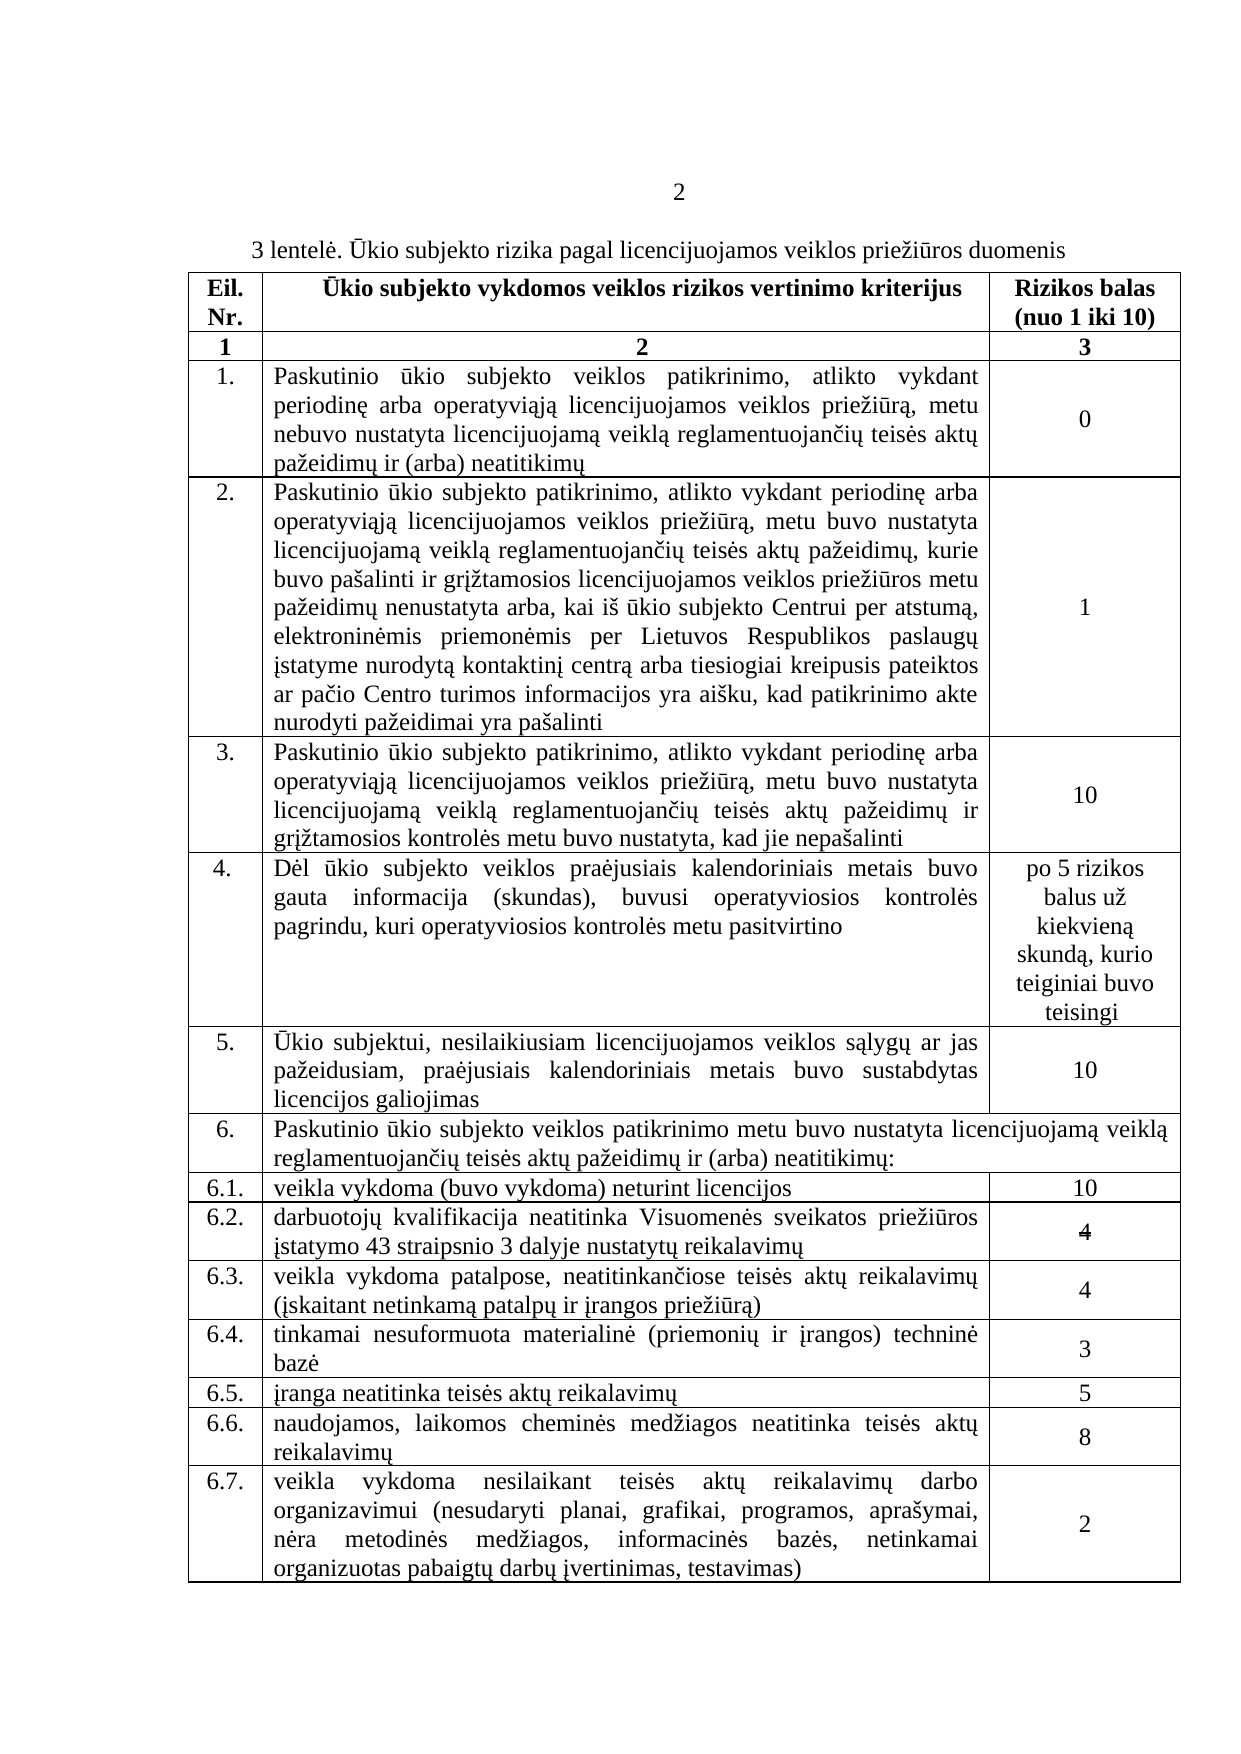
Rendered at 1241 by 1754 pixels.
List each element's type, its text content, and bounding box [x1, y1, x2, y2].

table_header Rizikos balas (nuo 1 iki 10) [990, 273, 1180, 331]
table_cell veikla vykdoma (buvo vykdoma) neturint licencijos [263, 1173, 989, 1201]
table_cell 3. [189, 737, 262, 852]
table_cell tinkamai nesuformuota materialinė (priemonių ir įrangos) techninė bazė [263, 1320, 989, 1377]
table_cell 1. [189, 361, 262, 476]
table_cell 3 [990, 332, 1180, 360]
table_cell 4 [990, 1203, 1180, 1260]
table_header Eil. Nr. [189, 273, 262, 331]
table_cell 3 [990, 1320, 1180, 1377]
table_cell 10 [990, 1173, 1180, 1201]
table_cell 2. [189, 478, 262, 736]
table_cell 10 [990, 737, 1180, 852]
table_cell Paskutinio ūkio subjekto veiklos patikrinimo, atlikto vykdant periodinę arba operatyviąją licencijuojamos veiklos priežiūrą, metu nebuvo nustatyta licencijuojamą veiklą reglamentuojančių teisės aktų pažeidimų ir (arba) neatitikimų [263, 361, 989, 476]
table_header Ūkio subjekto vykdomos veiklos rizikos vertinimo kriterijus [263, 273, 989, 331]
table_cell 6.1. [189, 1173, 262, 1201]
table_cell 5 [990, 1378, 1180, 1407]
table_cell 5. [189, 1027, 262, 1113]
table_cell 6.4. [189, 1320, 262, 1377]
table_cell darbuotojų kvalifikacija neatitinka Visuomenės sveikatos priežiūros įstatymo 43 straipsnio 3 dalyje nustatytų reikalavimų [263, 1203, 989, 1260]
table_cell Paskutinio ūkio subjekto patikrinimo, atlikto vykdant periodinę arba operatyviąją licencijuojamos veiklos priežiūrą, metu buvo nustatyta licencijuojamą veiklą reglamentuojančių teisės aktų pažeidimų, kurie buvo pašalinti ir grįžtamosios licencijuojamos veiklos priežiūros metu pažeidimų nenustatyta arba, kai iš ūkio subjekto Centrui per atstumą, elektroninėmis priemonėmis per Lietuvos Respublikos paslaugų įstatyme nurodytą kontaktinį centrą arba tiesiogiai kreipusis pateiktos ar pačio Centro turimos informacijos yra aišku, kad patikrinimo akte nurodyti pažeidimai yra pašalinti [263, 478, 989, 736]
table_cell Paskutinio ūkio subjekto veiklos patikrinimo metu buvo nustatyta licencijuojamą veiklą reglamentuojančių teisės aktų pažeidimų ir (arba) neatitikimų: [263, 1114, 1180, 1172]
table_cell 4. [189, 853, 262, 1026]
table_cell veikla vykdoma patalpose, neatitinkančiose teisės aktų reikalavimų (įskaitant netinkamą patalpų ir įrangos priežiūrą) [263, 1261, 989, 1318]
table_cell 0 [990, 361, 1180, 476]
table_cell 8 [990, 1408, 1180, 1465]
table_cell 4 [990, 1261, 1180, 1318]
table_cell 1 [189, 332, 262, 360]
table_cell įranga neatitinka teisės aktų reikalavimų [263, 1378, 989, 1407]
table_cell 6.7. [189, 1466, 262, 1581]
table_cell Paskutinio ūkio subjekto patikrinimo, atlikto vykdant periodinę arba operatyviąją licencijuojamos veiklos priežiūrą, metu buvo nustatyta licencijuojamą veiklą reglamentuojančių teisės aktų pažeidimų ir grįžtamosios kontrolės metu buvo nustatyta, kad jie nepašalinti [263, 737, 989, 852]
table_cell 2 [990, 1466, 1180, 1581]
table_cell 10 [990, 1027, 1180, 1113]
table_cell po 5 rizikos balus už kiekvieną skundą, kurio teiginiai buvo teisingi [990, 853, 1180, 1026]
table_cell 6.5. [189, 1378, 262, 1407]
table_cell 6.6. [189, 1408, 262, 1465]
text 3 lentelė. Ūkio subjekto rizika pagal licencijuojamos veiklos priežiūros duomenis [177, 235, 1181, 263]
table_cell 6. [189, 1114, 262, 1172]
table_cell veikla vykdoma nesilaikant teisės aktų reikalavimų darbo organizavimui (nesudaryti planai, grafikai, programos, aprašymai, nėra metodinės medžiagos, informacinės bazės, netinkamai organizuotas pabaigtų darbų įvertinimas, testavimas) [263, 1466, 989, 1581]
table_cell Dėl ūkio subjekto veiklos praėjusiais kalendoriniais metais buvo gauta informacija (skundas), buvusi operatyviosios kontrolės pagrindu, kuri operatyviosios kontrolės metu pasitvirtino [263, 853, 989, 1026]
table_cell 1 [990, 478, 1180, 736]
table_cell Ūkio subjektui, nesilaikiusiam licencijuojamos veiklos sąlygų ar jas pažeidusiam, praėjusiais kalendoriniais metais buvo sustabdytas licencijos galiojimas [263, 1027, 989, 1113]
table_cell naudojamos, laikomos cheminės medžiagos neatitinka teisės aktų reikalavimų [263, 1408, 989, 1465]
table_cell 6.3. [189, 1261, 262, 1318]
table_cell 6.2. [189, 1203, 262, 1260]
table_cell 2 [263, 332, 989, 360]
